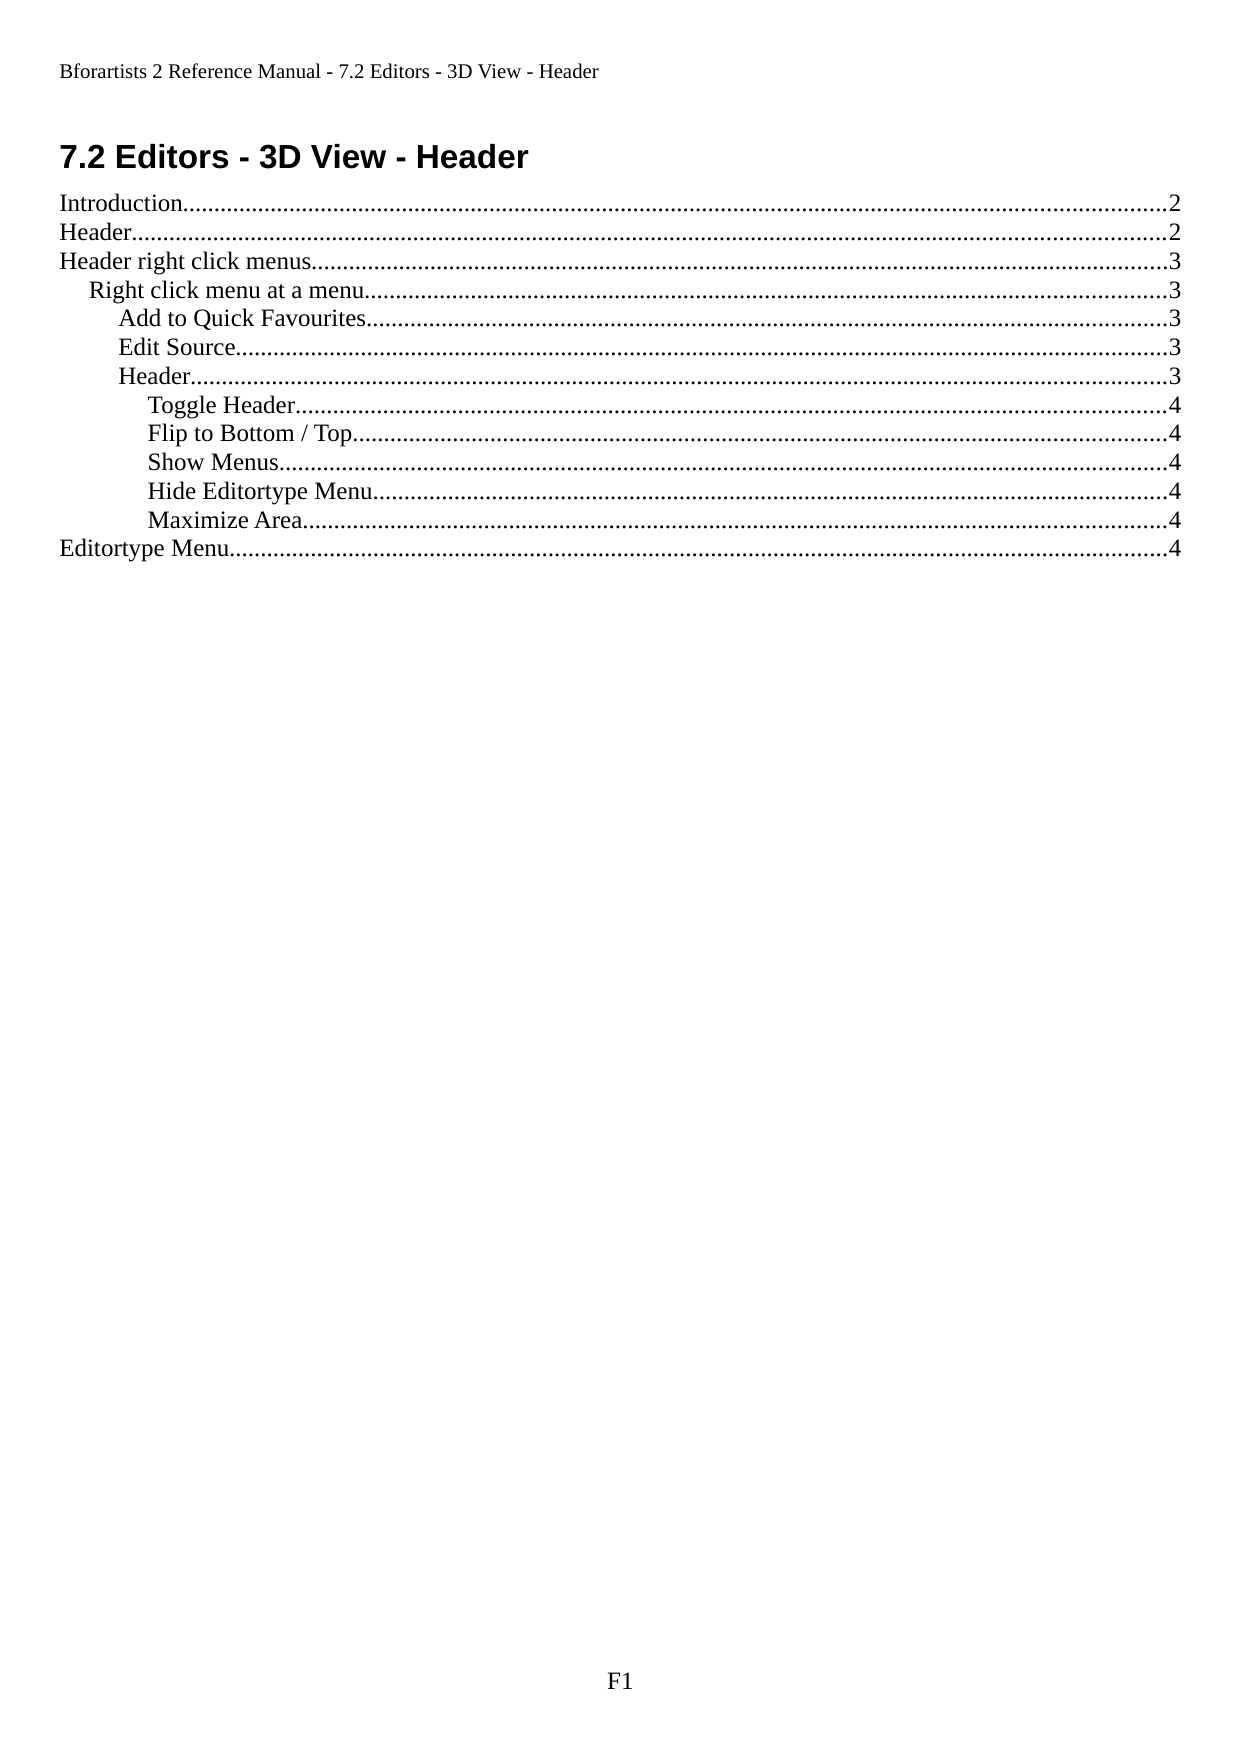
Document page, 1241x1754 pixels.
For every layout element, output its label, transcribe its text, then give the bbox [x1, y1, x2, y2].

text Hide Editortype Menu 4 [147, 476, 1181, 505]
text Add to Quick Favourites 3 [118, 303, 1181, 332]
text Flip to Bottom / Top 4 [147, 418, 1181, 447]
text Header 2 [59, 217, 1181, 246]
text Show Menus 4 [147, 447, 1181, 476]
text Introduction 2 [59, 188, 1181, 217]
text Toggle Header 4 [147, 390, 1181, 418]
text Editortype Menu 4 [59, 533, 1181, 562]
text Right click menu at a menu 3 [88, 275, 1181, 303]
text Header right click menus 3 [59, 246, 1181, 275]
text Edit Source 3 [118, 332, 1181, 361]
text Maximize Area 4 [147, 505, 1181, 533]
text Header 3 [118, 361, 1181, 390]
subtitle 7.2 Editors - 3D View - Header [59, 138, 1181, 176]
